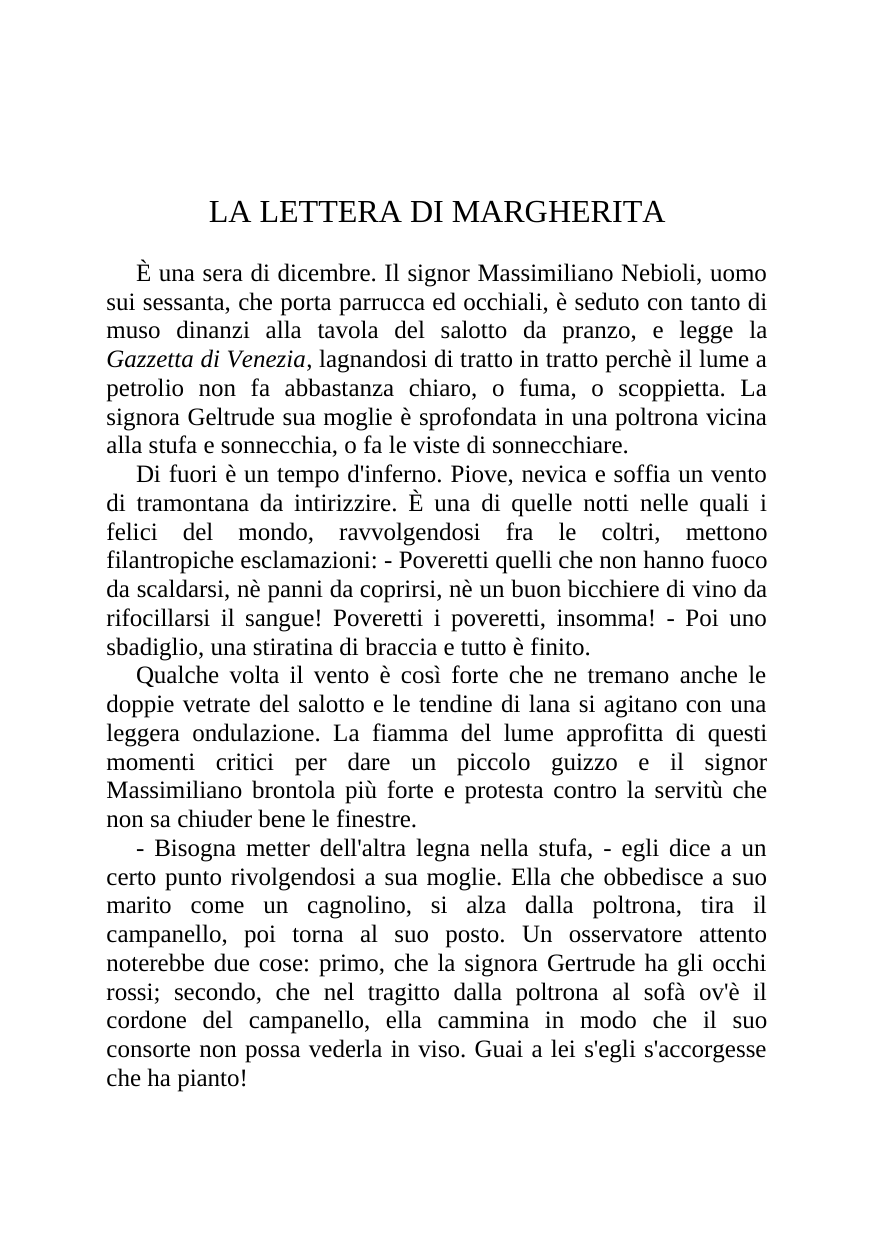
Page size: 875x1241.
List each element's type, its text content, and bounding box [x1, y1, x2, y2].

text - Bisogna metter dell'altra legna nella stufa, - egli dice a un certo punto rivolgendosi a sua moglie. Ella che obbedisce a suo marito come un cagnolino, si alza dalla poltrona, tira il campanello, poi torna al suo posto. Un osservatore attento noterebbe due cose: primo, che la signora Gertrude ha gli occhi rossi; secondo, che nel tragitto dalla poltrona al sofà ov'è il cordone del campanello, ella cammina in modo che il suo consorte non possa vederla in viso. Guai a lei s'egli s'accorgesse che ha pianto! [106, 833, 768, 1092]
text Qualche volta il vento è così forte che ne tremano anche le doppie vetrate del salotto e le tendine di lana si agitano con una leggera ondulazione. La fiamma del lume approfitta di questi momenti critici per dare un piccolo guizzo e il signor Massimiliano brontola più forte e protesta contro la servitù che non sa chiuder bene le finestre. [106, 661, 768, 833]
subtitle LA LETTERA DI MARGHERITA [106, 192, 768, 229]
text È una sera di dicembre. Il signor Massimiliano Nebioli, uomo sui sessanta, che porta parrucca ed occhiali, è seduto con tanto di muso dinanzi alla tavola del salotto da pranzo, e legge la Gazzetta di Venezia, lagnandosi di tratto in tratto perchè il lume a petrolio non fa abbastanza chiaro, o fuma, o scoppietta. La signora Geltrude sua moglie è sprofondata in una poltrona vicina alla stufa e sonnecchia, o fa le viste di sonnecchiare. [106, 258, 768, 459]
text Di fuori è un tempo d'inferno. Piove, nevica e soffia un vento di tramontana da intirizzire. È una di quelle notti nelle quali i felici del mondo, ravvolgendosi fra le coltri, mettono filantropiche esclamazioni: - Poveretti quelli che non hanno fuoco da scaldarsi, nè panni da coprirsi, nè un buon bicchiere di vino da rifocillarsi il sangue! Poveretti i poveretti, insomma! - Poi uno sbadiglio, una stiratina di braccia e tutto è finito. [106, 459, 768, 661]
